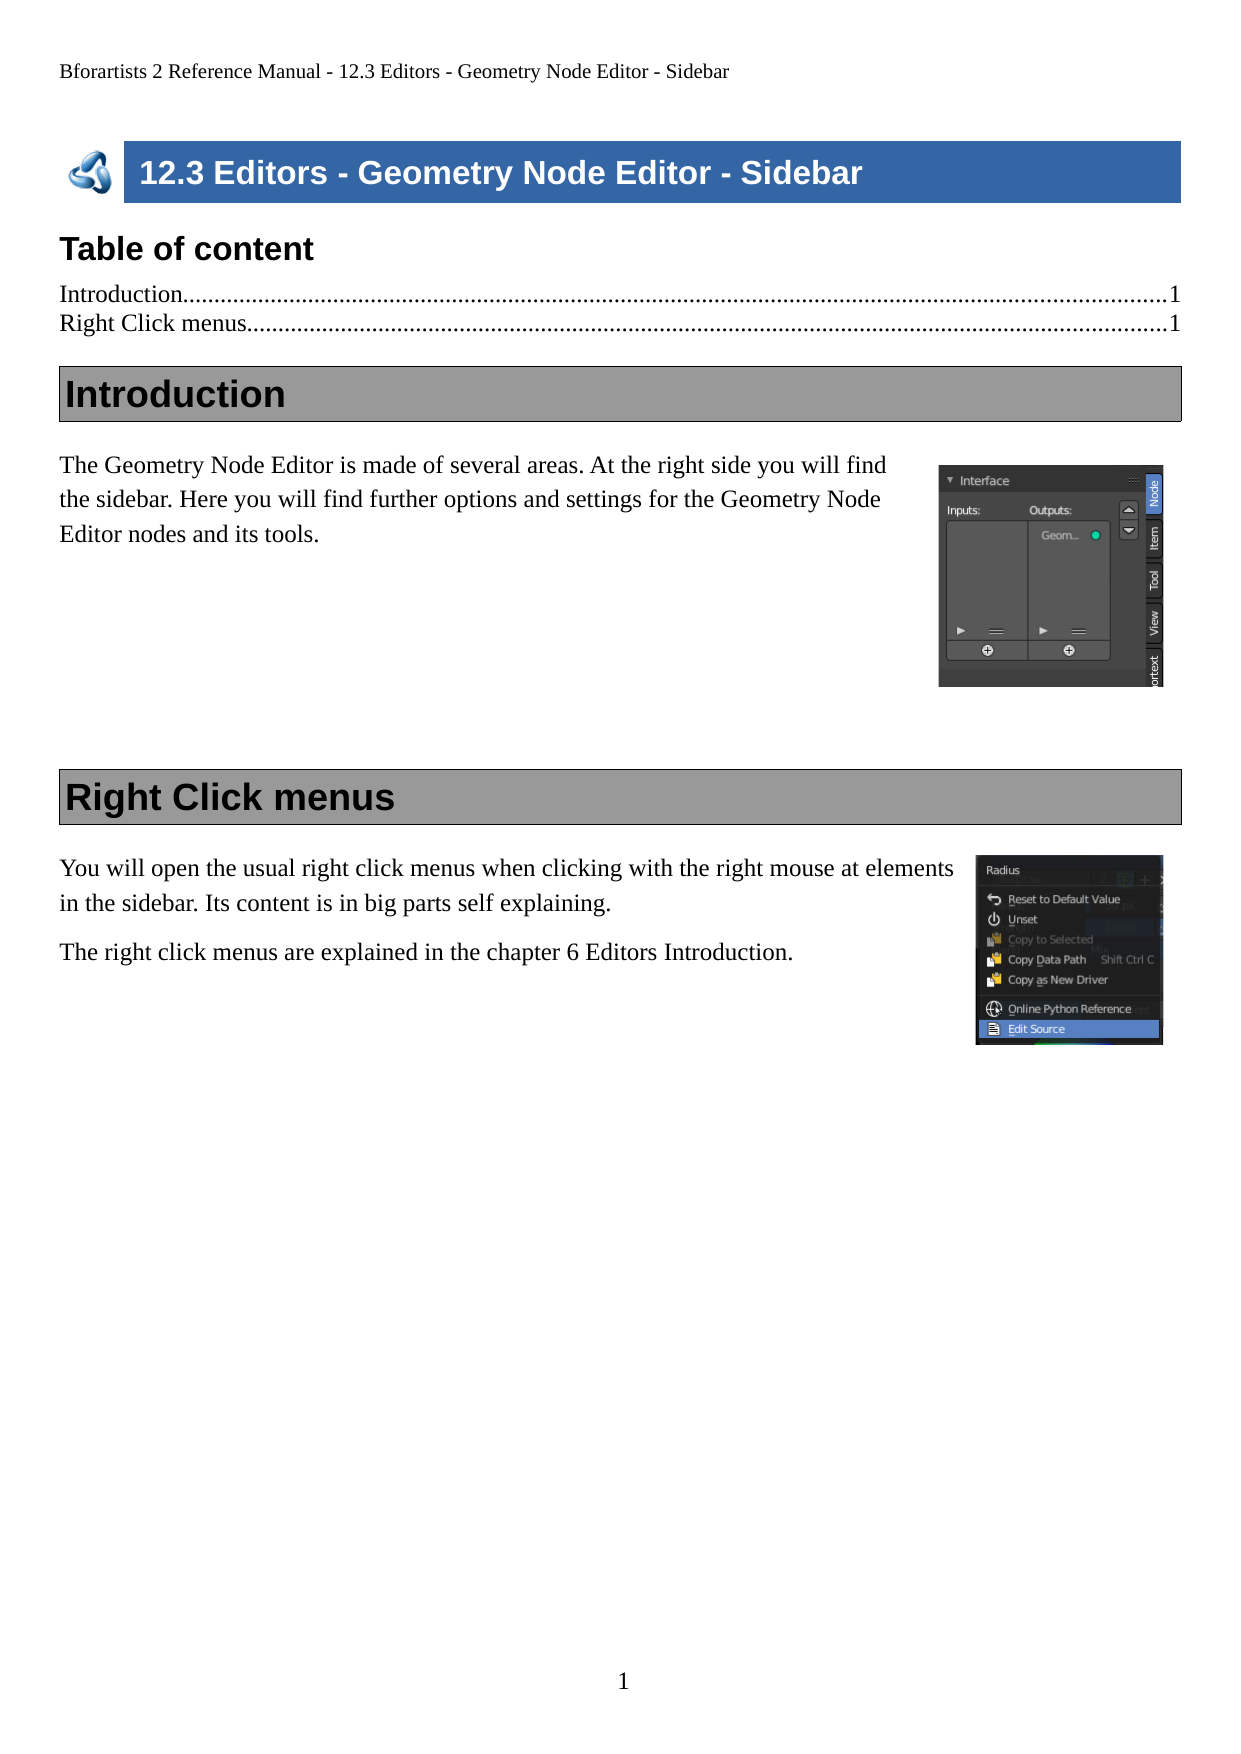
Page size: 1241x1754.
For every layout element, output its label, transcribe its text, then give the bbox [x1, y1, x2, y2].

text The right click menus are explained in the chapter 6 Editors Introduction. [59, 937, 975, 965]
picture [975, 855, 1164, 1045]
table_header Introduction [60, 367, 1181, 421]
picture [938, 465, 1164, 687]
text Right Click menus 1 [59, 308, 1181, 337]
text Introduction 1 [59, 279, 1181, 308]
text The Geometry Node Editor is made of several areas. At the right side you will find the sidebar. Here you will find further options and settings for the Geometry Node Editor nodes and its tools. [59, 450, 1181, 547]
table_header [59, 141, 124, 203]
picture [65, 147, 114, 197]
table_header 12.3 Editors - Geometry Node Editor - Sidebar [124, 141, 1181, 203]
text You will open the usual right click menus when clicking with the right mouse at elements in the sidebar. Its content is in big parts self explaining. [59, 853, 1181, 916]
subtitle Table of content [59, 228, 1181, 267]
table_header Right Click menus [60, 770, 1181, 824]
